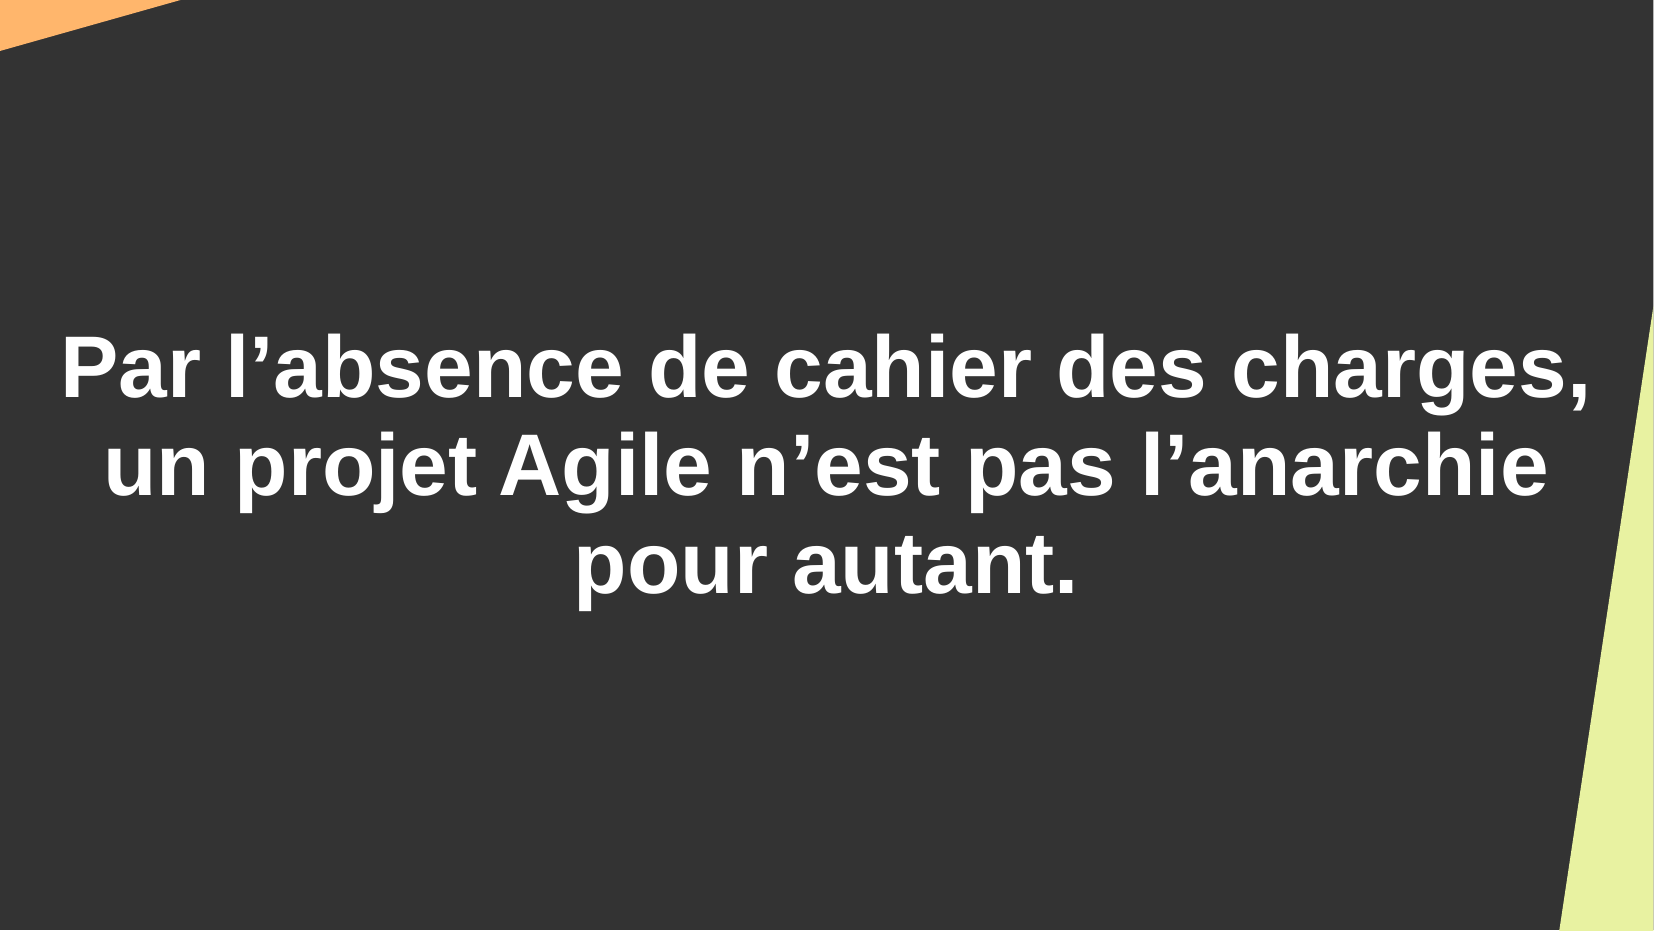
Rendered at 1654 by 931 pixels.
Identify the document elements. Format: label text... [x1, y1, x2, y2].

text_box [0, 0, 181, 51]
text_box [1559, 302, 1654, 931]
title Par l’absence de cahier des charges, un projet Agile n’est pas l’anarchie pour autant. [31, 318, 1622, 612]
